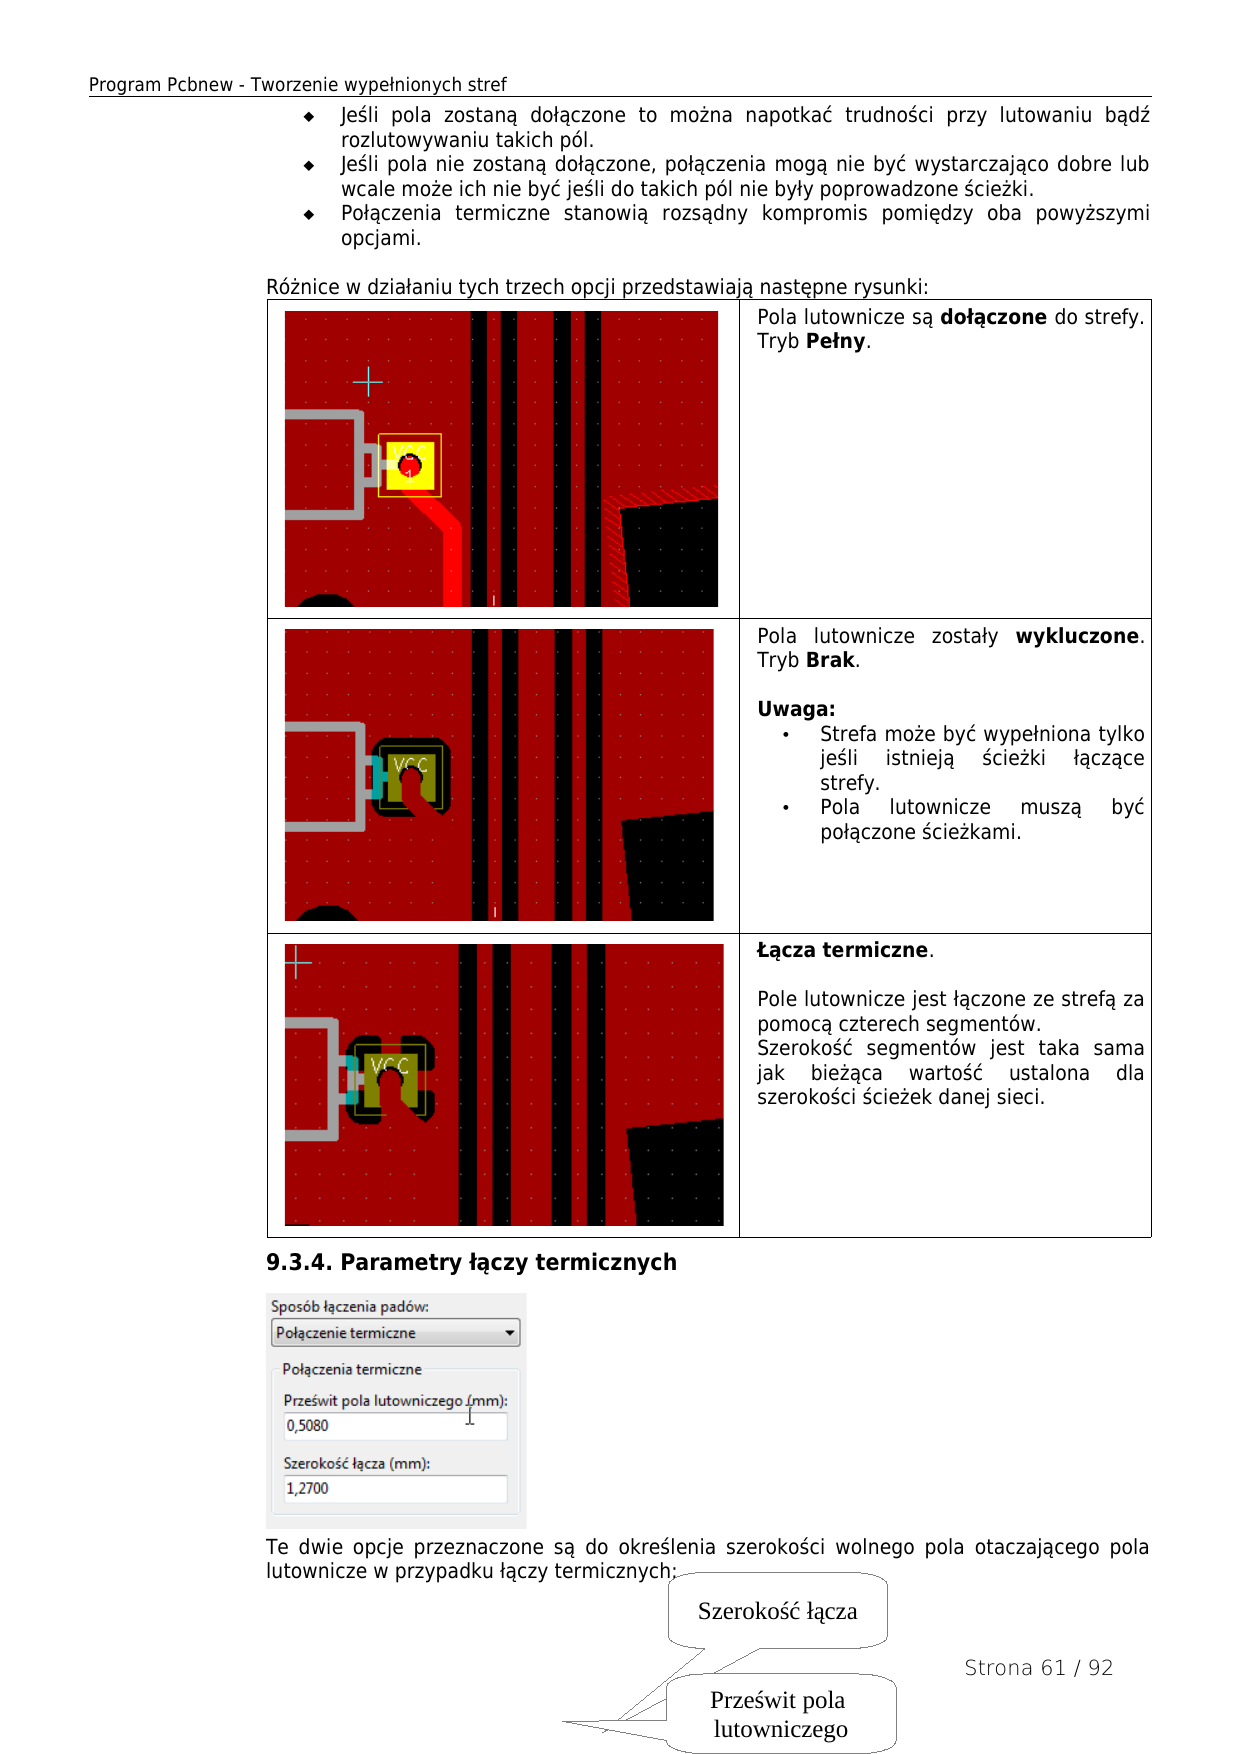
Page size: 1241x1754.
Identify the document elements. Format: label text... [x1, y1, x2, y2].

table_header Pola lutownicze są dołączone do strefy. Tryb Pełny. [740, 300, 1151, 618]
subtitle Parametry łączy termicznych [266, 1249, 1152, 1276]
picture [284, 629, 714, 921]
list Jeśli pola nie zostaną dołączone, połączenia mogą nie być wystarczająco dobre lub wcale może ich nie być jeśli do takich pól nie były poprowadzone ścieżki. [303, 152, 1152, 201]
table_header [268, 300, 739, 618]
picture [284, 311, 719, 607]
list Połączenia termiczne stanowią rozsądny kompromis pomiędzy oba powyższymi opcjami. [303, 201, 1152, 250]
picture [265, 1293, 527, 1529]
table_cell Pola lutownicze zostały wykluczone. Tryb Brak. Uwaga: Strefa może być wypełniona tylko jeśli istnieją ścieżki łączące strefy. Pola lutownicze muszą być połączone ścieżkami. [740, 619, 1151, 933]
text Różnice w działaniu tych trzech opcji przedstawiają następne rysunki: [266, 275, 1152, 299]
picture [284, 944, 724, 1226]
table_cell Łącza termiczne. Pole lutownicze jest łączone ze strefą za pomocą czterech segmentów. Szerokość segmentów jest taka sama jak bieżąca wartość ustalona dla szerokości ścieżek danej sieci. [740, 934, 1151, 1237]
table_cell [268, 934, 739, 1237]
text Te dwie opcje przeznaczone są do określenia szerokości wolnego pola otaczającego pola lutownicze w przypadku łączy termicznych: [266, 1534, 1152, 1583]
list Jeśli pola zostaną dołączone to można napotkać trudności przy lutowaniu bądź rozlutowywaniu takich pól. [303, 103, 1152, 152]
table_cell [268, 619, 739, 933]
